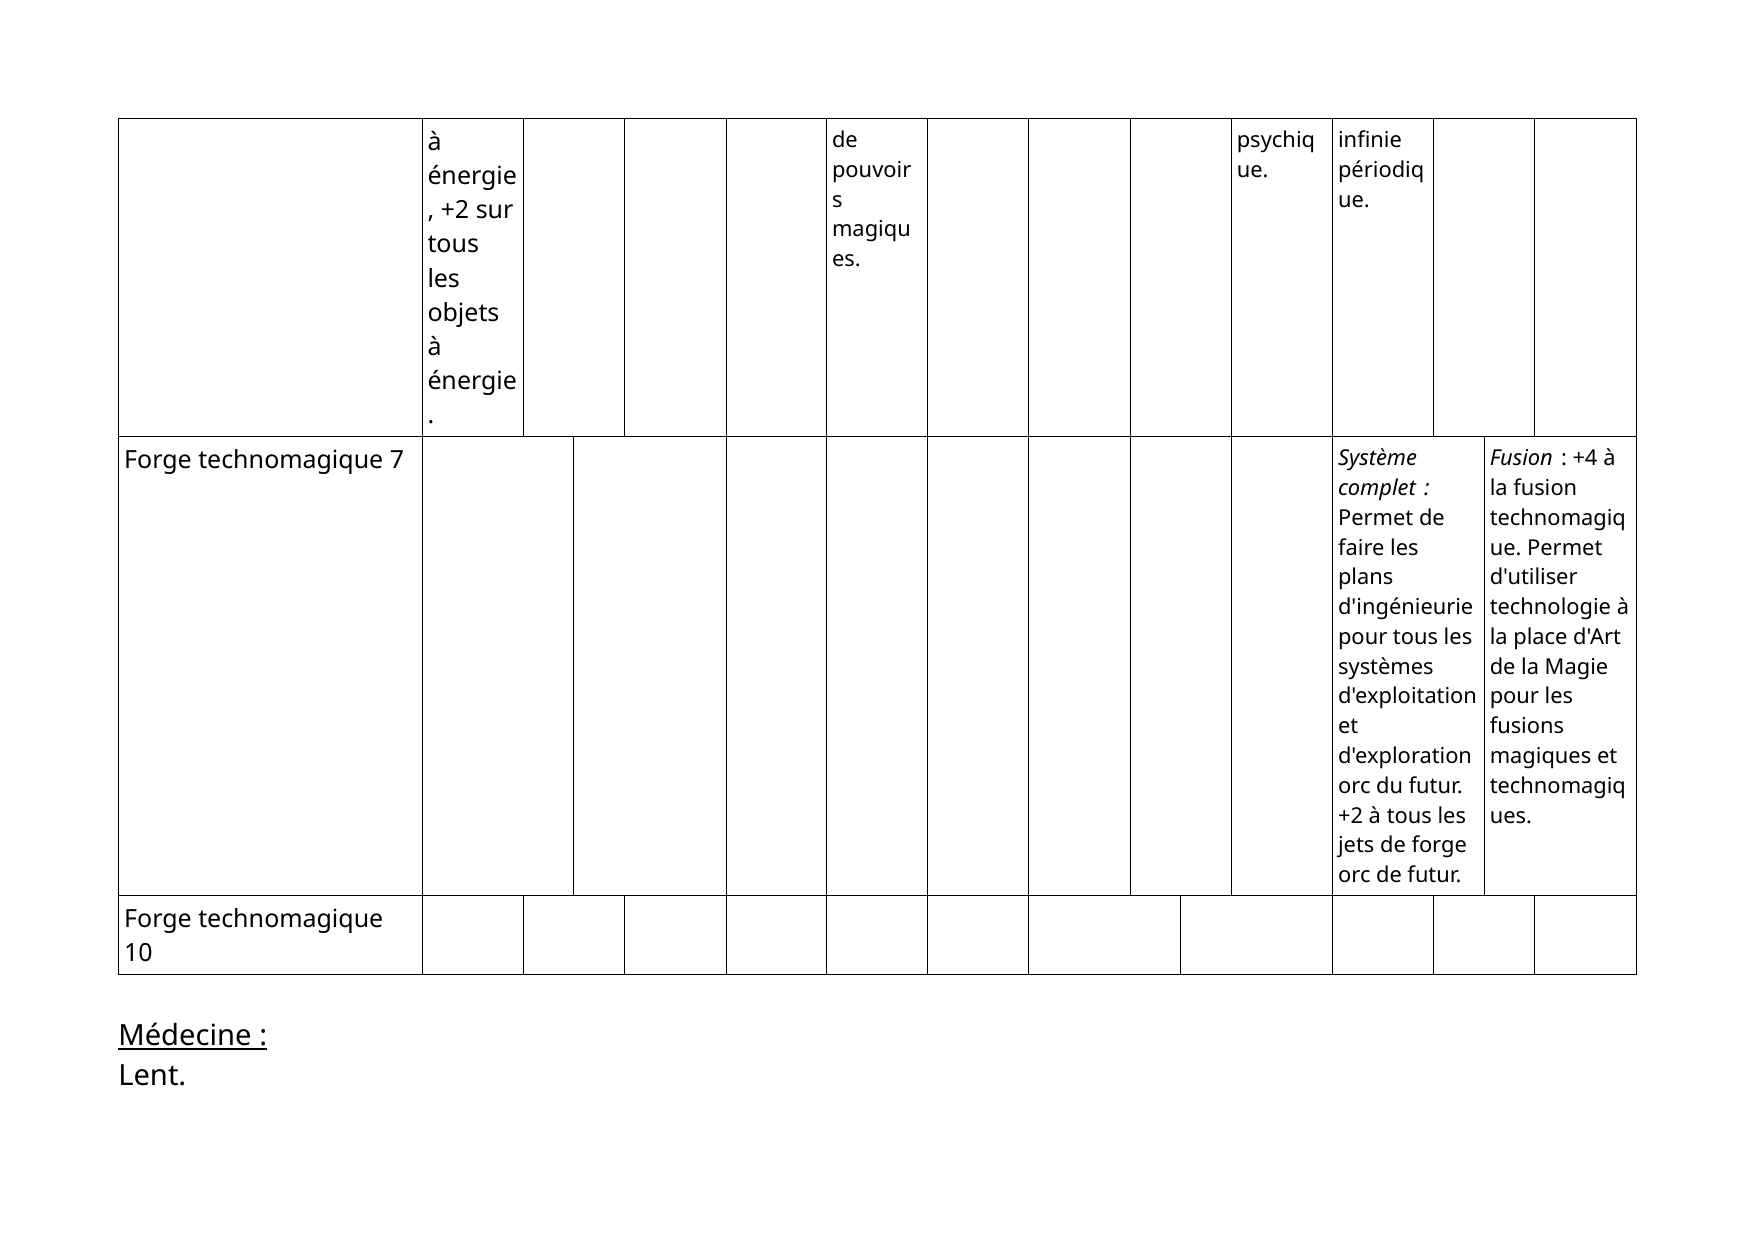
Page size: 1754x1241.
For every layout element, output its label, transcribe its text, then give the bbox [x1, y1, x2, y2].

table_cell [524, 896, 624, 974]
table_cell [423, 896, 523, 974]
table_cell Système complet : Permet de faire les plans d'ingénieurie pour tous les systèmes d'exploitation et d'exploration orc du futur. +2 à tous les jets de forge orc de futur. [1333, 437, 1484, 895]
table_cell Forge technomagique 10 [119, 896, 422, 974]
table_cell Forge technomagique 7 [119, 437, 422, 895]
table_cell [928, 437, 1028, 895]
table_cell [1434, 896, 1534, 974]
table_cell [119, 119, 422, 436]
table_cell [827, 437, 927, 895]
table_cell [1535, 896, 1636, 974]
table_cell Fusion : +4 à la fusion technomagique. Permet d'utiliser technologie à la place d'Art de la Magie pour les fusions magiques et technomagiques. [1485, 437, 1636, 895]
table_cell [1029, 896, 1180, 974]
table_cell [1434, 119, 1534, 436]
table_cell [1181, 896, 1332, 974]
table_cell [524, 119, 624, 436]
table_cell [727, 437, 826, 895]
text Lent. [118, 1054, 1636, 1093]
table_cell [1333, 896, 1433, 974]
table_cell de pouvoirs magiques. [827, 119, 927, 436]
table_cell [1029, 119, 1130, 436]
table_cell [1131, 119, 1231, 436]
table_cell à énergie, +2 sur tous les objets à énergie. [423, 119, 523, 436]
table_cell [827, 896, 927, 974]
table_cell [1535, 119, 1636, 436]
table_cell [727, 119, 826, 436]
table_cell [928, 119, 1028, 436]
table_cell [1232, 437, 1332, 895]
table_cell [727, 896, 826, 974]
table_cell infinie périodique. [1333, 119, 1433, 436]
table_cell [928, 896, 1028, 974]
table_cell [625, 119, 726, 436]
table_cell [574, 437, 726, 895]
table_cell [625, 896, 726, 974]
table_cell [423, 437, 573, 895]
table_cell psychique. [1232, 119, 1332, 436]
table_cell [1131, 437, 1231, 895]
table_cell [1029, 437, 1130, 895]
subtitle Médecine : [118, 1014, 1636, 1054]
